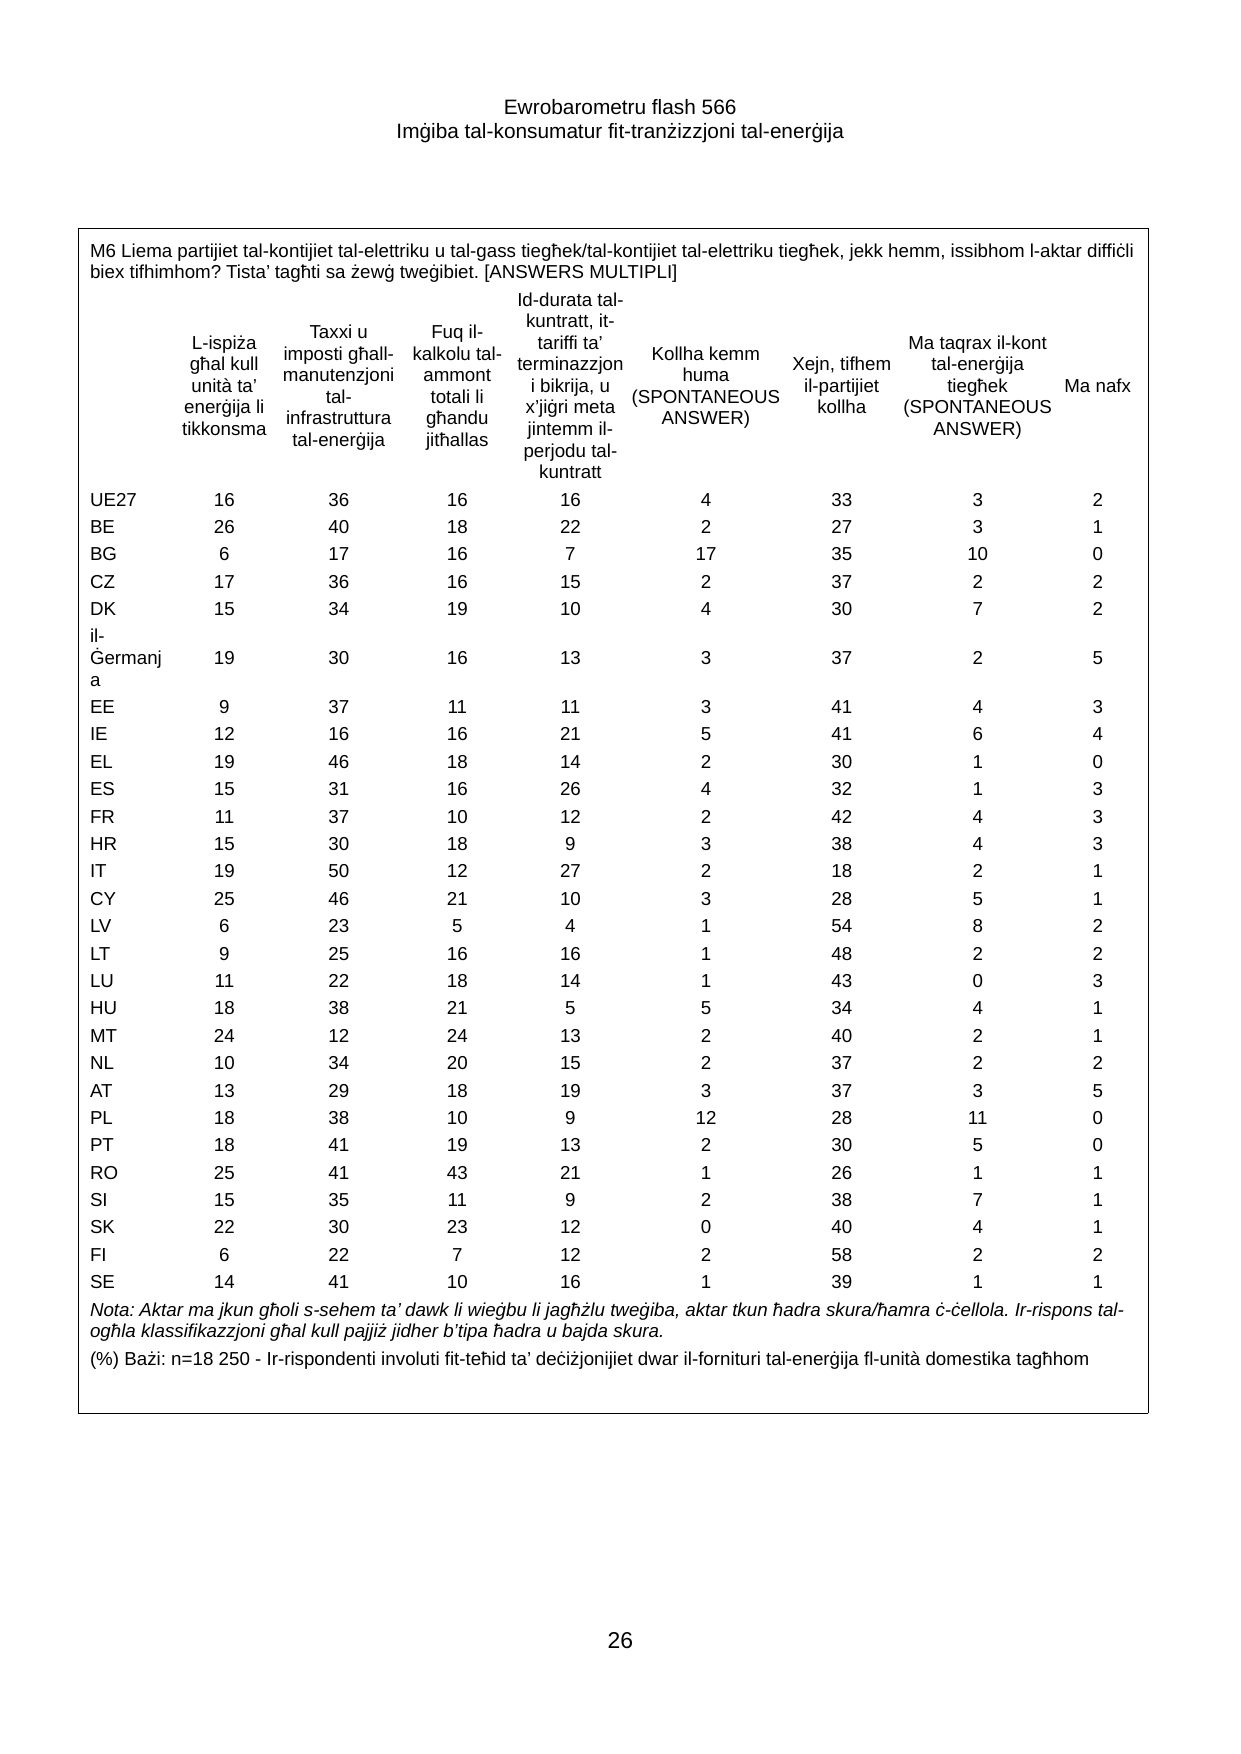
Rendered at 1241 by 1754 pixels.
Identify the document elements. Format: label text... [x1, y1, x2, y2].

table_cell 2 [628, 513, 784, 540]
table_cell 5 [628, 720, 784, 748]
table_cell 10 [513, 595, 627, 622]
table_cell 0 [1056, 1104, 1139, 1131]
table_cell 3 [1056, 693, 1139, 720]
table_cell 2 [628, 857, 784, 885]
table_cell SE [87, 1268, 172, 1296]
table_cell 16 [513, 1268, 627, 1296]
table_cell 16 [513, 940, 627, 967]
table_cell 16 [401, 568, 513, 595]
table_cell 41 [784, 720, 899, 748]
table_cell 10 [513, 885, 627, 912]
table_cell 38 [784, 830, 899, 857]
table_cell 4 [899, 803, 1056, 830]
table_cell 18 [401, 748, 513, 775]
table_cell 18 [172, 1131, 276, 1159]
table_cell 4 [628, 485, 784, 513]
table_cell 13 [172, 1076, 276, 1104]
table_cell 38 [276, 994, 401, 1022]
table_cell 3 [628, 623, 784, 693]
table_cell 1 [628, 1268, 784, 1296]
table_cell 11 [172, 803, 276, 830]
table_cell 1 [628, 940, 784, 967]
table_cell 4 [513, 912, 627, 939]
table_cell 10 [172, 1049, 276, 1076]
table_cell 13 [513, 1022, 627, 1049]
table_cell 7 [899, 595, 1056, 622]
table_cell EL [87, 748, 172, 775]
table_cell 27 [513, 857, 627, 885]
table_cell 0 [899, 967, 1056, 994]
table_cell 1 [1056, 857, 1139, 885]
table_cell 18 [172, 1104, 276, 1131]
table_cell 2 [1056, 912, 1139, 939]
table_cell MT [87, 1022, 172, 1049]
table_cell 33 [784, 485, 899, 513]
table_cell 9 [513, 1186, 627, 1213]
table_cell 6 [172, 1241, 276, 1268]
table_cell Fuq il-kalkolu tal-ammont totali li għandu jitħallas [401, 286, 513, 485]
table_cell 6 [172, 912, 276, 939]
table_cell 21 [401, 885, 513, 912]
table_cell 32 [784, 775, 899, 802]
table_cell 11 [172, 967, 276, 994]
table_cell 28 [784, 885, 899, 912]
table_cell LV [87, 912, 172, 939]
table_cell 2 [1056, 568, 1139, 595]
table_cell 30 [784, 595, 899, 622]
table_cell 24 [172, 1022, 276, 1049]
table_cell 18 [401, 967, 513, 994]
table_cell 13 [513, 623, 627, 693]
table_cell DK [87, 595, 172, 622]
table_cell 37 [784, 1049, 899, 1076]
table_cell 23 [276, 912, 401, 939]
table_cell 1 [899, 1268, 1056, 1296]
table_cell 0 [1056, 540, 1139, 568]
table_cell 4 [899, 830, 1056, 857]
table_cell 0 [628, 1214, 784, 1241]
table_cell 41 [276, 1131, 401, 1159]
table_cell 6 [899, 720, 1056, 748]
table_cell 9 [513, 1104, 627, 1131]
table_cell 1 [1056, 1186, 1139, 1213]
table_cell Nota: Aktar ma jkun għoli s-sehem ta’ dawk li wieġbu li jagħżlu tweġiba, aktar tkun ħadra skura/ħamra ċ-ċellola. Ir-rispons tal-ogħla klassifikazzjoni għal kull pajjiż jidher b’tipa ħadra u bajda skura. [87, 1296, 1139, 1344]
table_cell 30 [276, 830, 401, 857]
table_cell 11 [899, 1104, 1056, 1131]
table_cell 54 [784, 912, 899, 939]
table_cell 19 [172, 857, 276, 885]
table_cell Kollha kemm huma (SPONTANEOUS ANSWER) [628, 286, 784, 485]
table_cell 10 [401, 1104, 513, 1131]
table_cell Ma taqrax il-kont tal-enerġija tiegħek (SPONTANEOUS ANSWER) [899, 286, 1056, 485]
table_cell (%) Bażi: n=18 250 - Ir-rispondenti involuti fit-teħid ta’ deċiżjonijiet dwar il-fornituri tal-enerġija fl-unità domestika tagħhom [87, 1345, 1139, 1372]
table_cell 2 [899, 1241, 1056, 1268]
table_cell 16 [401, 485, 513, 513]
table_cell 5 [628, 994, 784, 1022]
table_cell 12 [513, 803, 627, 830]
table_cell 2 [628, 748, 784, 775]
table_cell 2 [899, 857, 1056, 885]
table_cell 6 [172, 540, 276, 568]
table_cell 42 [784, 803, 899, 830]
table_cell 30 [276, 1214, 401, 1241]
table_cell PT [87, 1131, 172, 1159]
table_cell 16 [276, 720, 401, 748]
table_cell 19 [172, 623, 276, 693]
table_cell 2 [628, 1022, 784, 1049]
table_cell 24 [401, 1022, 513, 1049]
table_cell 9 [172, 693, 276, 720]
table_cell 41 [276, 1159, 401, 1186]
table_cell 25 [276, 940, 401, 967]
table_cell 0 [1056, 1131, 1139, 1159]
table_cell 40 [784, 1214, 899, 1241]
table_cell 1 [899, 1159, 1056, 1186]
table_cell 19 [172, 748, 276, 775]
table_cell 18 [401, 1076, 513, 1104]
table_cell IT [87, 857, 172, 885]
table_cell 12 [276, 1022, 401, 1049]
table_cell 43 [401, 1159, 513, 1186]
table_cell 3 [1056, 967, 1139, 994]
table_cell il-Ġermanja [87, 623, 172, 693]
table_cell Xejn, tifhem il-partijiet kollha [784, 286, 899, 485]
table_cell 16 [401, 720, 513, 748]
table_cell 46 [276, 748, 401, 775]
table_cell UE27 [87, 485, 172, 513]
table_cell 16 [401, 940, 513, 967]
table_cell Taxxi u imposti għall-manutenzjoni tal-infrastruttura tal-enerġija [276, 286, 401, 485]
table_cell CZ [87, 568, 172, 595]
table_cell 11 [513, 693, 627, 720]
table_cell 18 [784, 857, 899, 885]
table_cell 12 [513, 1241, 627, 1268]
table_cell 16 [513, 485, 627, 513]
table_cell 5 [401, 912, 513, 939]
table_cell RO [87, 1159, 172, 1186]
table_cell 3 [1056, 775, 1139, 802]
table_cell 16 [401, 775, 513, 802]
table_cell 22 [513, 513, 627, 540]
table_cell 9 [513, 830, 627, 857]
table_cell 14 [513, 748, 627, 775]
table_cell 36 [276, 568, 401, 595]
table_cell 9 [172, 940, 276, 967]
table_cell 2 [628, 803, 784, 830]
table_cell 38 [784, 1186, 899, 1213]
table_cell 2 [899, 1022, 1056, 1049]
table_cell 3 [899, 513, 1056, 540]
table_cell 1 [899, 775, 1056, 802]
table_cell 17 [628, 540, 784, 568]
table_cell 18 [172, 994, 276, 1022]
table_cell 3 [899, 485, 1056, 513]
table_cell 4 [899, 994, 1056, 1022]
table_cell 22 [276, 967, 401, 994]
table_cell 7 [899, 1186, 1056, 1213]
table_cell 36 [276, 485, 401, 513]
table_header M6 Liema partijiet tal-kontijiet tal-elettriku u tal-gass tiegħek/tal-kontijiet tal-elettriku tiegħek, jekk hemm, issibhom l-aktar diffiċli biex tifhimhom? Tista’ tagħti sa żewġ tweġibiet. [ANSWERS MULTIPLI] [87, 237, 1139, 286]
table_cell 12 [628, 1104, 784, 1131]
table_cell 15 [513, 568, 627, 595]
table_cell Id-durata tal-kuntratt, it-tariffi ta’ terminazzjoni bikrija, u x’jiġri meta jintemm il-perjodu tal-kuntratt [513, 286, 627, 485]
table_cell 35 [784, 540, 899, 568]
table_cell 2 [899, 623, 1056, 693]
table_cell 8 [899, 912, 1056, 939]
table_cell EE [87, 693, 172, 720]
table_cell [87, 286, 172, 485]
table_cell 35 [276, 1186, 401, 1213]
table_cell 22 [172, 1214, 276, 1241]
table_cell 2 [628, 568, 784, 595]
table_cell 25 [172, 885, 276, 912]
table_cell 37 [276, 693, 401, 720]
table_cell L-ispiża għal kull unità ta’ enerġija li tikkonsma [172, 286, 276, 485]
table_cell 2 [1056, 485, 1139, 513]
table_cell BG [87, 540, 172, 568]
table_cell 43 [784, 967, 899, 994]
table_cell 25 [172, 1159, 276, 1186]
table_cell 2 [1056, 940, 1139, 967]
table_cell AT [87, 1076, 172, 1104]
table_cell 4 [628, 595, 784, 622]
table_cell 26 [513, 775, 627, 802]
table_cell 21 [513, 720, 627, 748]
table_cell 15 [513, 1049, 627, 1076]
table_cell PL [87, 1104, 172, 1131]
table_cell 20 [401, 1049, 513, 1076]
table_cell 40 [276, 513, 401, 540]
table_cell 2 [628, 1049, 784, 1076]
table_cell 34 [276, 1049, 401, 1076]
table_cell 1 [628, 1159, 784, 1186]
table_cell 14 [513, 967, 627, 994]
table_cell 19 [401, 1131, 513, 1159]
table_cell 17 [276, 540, 401, 568]
table_cell Ma nafx [1056, 286, 1139, 485]
table_cell 1 [1056, 1214, 1139, 1241]
table_cell IE [87, 720, 172, 748]
table_cell 40 [784, 1022, 899, 1049]
table_cell 1 [899, 748, 1056, 775]
table_cell 4 [899, 1214, 1056, 1241]
table_cell 5 [899, 1131, 1056, 1159]
table_cell 3 [899, 1076, 1056, 1104]
table_cell 10 [401, 1268, 513, 1296]
table_cell 58 [784, 1241, 899, 1268]
table_cell 39 [784, 1268, 899, 1296]
table_cell 37 [784, 1076, 899, 1104]
table_cell 41 [784, 693, 899, 720]
table_cell 5 [513, 994, 627, 1022]
table_cell 15 [172, 595, 276, 622]
table_cell 18 [401, 830, 513, 857]
table_cell 15 [172, 830, 276, 857]
table_cell 37 [784, 568, 899, 595]
table_cell 46 [276, 885, 401, 912]
table_cell 48 [784, 940, 899, 967]
table_cell 19 [401, 595, 513, 622]
table_cell 37 [784, 623, 899, 693]
table_cell 5 [1056, 1076, 1139, 1104]
table_cell 31 [276, 775, 401, 802]
table_cell 2 [1056, 1049, 1139, 1076]
table_cell 3 [1056, 803, 1139, 830]
table_cell 4 [628, 775, 784, 802]
table_cell 1 [628, 967, 784, 994]
table_cell 1 [1056, 513, 1139, 540]
table_cell 30 [784, 1131, 899, 1159]
table_cell 2 [628, 1241, 784, 1268]
table_cell 22 [276, 1241, 401, 1268]
table_cell HR [87, 830, 172, 857]
table_cell 41 [276, 1268, 401, 1296]
table_cell 2 [899, 940, 1056, 967]
table_cell 27 [784, 513, 899, 540]
table_cell 5 [899, 885, 1056, 912]
table_cell 1 [1056, 1022, 1139, 1049]
table_cell 1 [628, 912, 784, 939]
table_cell 3 [1056, 830, 1139, 857]
table_cell 12 [513, 1214, 627, 1241]
table_cell 26 [172, 513, 276, 540]
table_cell 12 [172, 720, 276, 748]
table_cell 10 [899, 540, 1056, 568]
table_cell 13 [513, 1131, 627, 1159]
table_cell 16 [172, 485, 276, 513]
table_cell 1 [1056, 1268, 1139, 1296]
table_cell 2 [628, 1131, 784, 1159]
table_cell 16 [401, 540, 513, 568]
table_cell BE [87, 513, 172, 540]
table_cell 17 [172, 568, 276, 595]
table_cell 2 [899, 568, 1056, 595]
table_cell 1 [1056, 994, 1139, 1022]
table_cell 0 [1056, 748, 1139, 775]
table_cell 1 [1056, 885, 1139, 912]
table_cell 7 [401, 1241, 513, 1268]
table_cell 21 [513, 1159, 627, 1186]
table_cell 3 [628, 885, 784, 912]
table_cell 15 [172, 1186, 276, 1213]
table_cell 28 [784, 1104, 899, 1131]
table_cell 30 [276, 623, 401, 693]
table_cell CY [87, 885, 172, 912]
table_cell SI [87, 1186, 172, 1213]
table_cell 1 [1056, 1159, 1139, 1186]
table_cell LU [87, 967, 172, 994]
table_cell FR [87, 803, 172, 830]
table_cell 2 [628, 1186, 784, 1213]
table_cell 37 [276, 803, 401, 830]
table_cell 4 [899, 693, 1056, 720]
table_cell 19 [513, 1076, 627, 1104]
table_cell FI [87, 1241, 172, 1268]
table_cell 18 [401, 513, 513, 540]
table_cell 4 [1056, 720, 1139, 748]
table_cell 34 [784, 994, 899, 1022]
table_cell 30 [784, 748, 899, 775]
table_cell 15 [172, 775, 276, 802]
table_cell 26 [784, 1159, 899, 1186]
table_cell 23 [401, 1214, 513, 1241]
table_cell 21 [401, 994, 513, 1022]
table_cell 11 [401, 1186, 513, 1213]
table_cell 29 [276, 1076, 401, 1104]
table_cell NL [87, 1049, 172, 1076]
table_cell 50 [276, 857, 401, 885]
table_cell ES [87, 775, 172, 802]
table_cell 2 [899, 1049, 1056, 1076]
table_cell SK [87, 1214, 172, 1241]
table_cell LT [87, 940, 172, 967]
table_cell 34 [276, 595, 401, 622]
table_cell 3 [628, 693, 784, 720]
table_cell 3 [628, 1076, 784, 1104]
table_cell 5 [1056, 623, 1139, 693]
table_cell 3 [628, 830, 784, 857]
table_cell 11 [401, 693, 513, 720]
table_cell 16 [401, 623, 513, 693]
table_cell 10 [401, 803, 513, 830]
table_cell 12 [401, 857, 513, 885]
table_cell 38 [276, 1104, 401, 1131]
table_cell 2 [1056, 595, 1139, 622]
table_cell 7 [513, 540, 627, 568]
table_cell HU [87, 994, 172, 1022]
table_cell 14 [172, 1268, 276, 1296]
table_cell 2 [1056, 1241, 1139, 1268]
